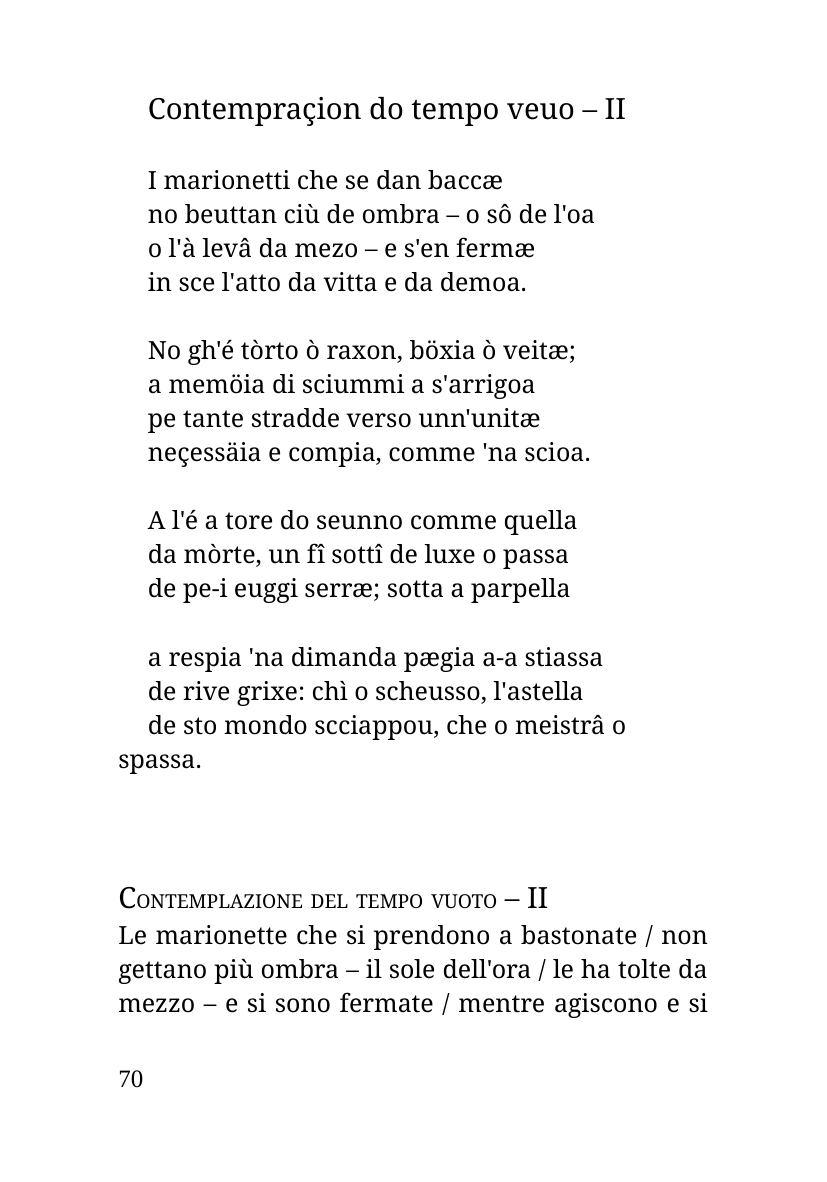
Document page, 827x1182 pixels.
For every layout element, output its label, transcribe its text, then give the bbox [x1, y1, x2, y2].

text no beuttan ciù de ombra – o sô de l'oa [118, 196, 709, 230]
text da mòrte, un fî sottî de luxe o passa [118, 537, 709, 571]
text Le marionette che si prendono a bastonate / non gettano più ombra – il sole dell'ora / le ha tolte da mezzo – e si sono fermate / mentre agiscono e si [118, 917, 709, 1019]
text neçessäia e compia, comme 'na scioa. [118, 435, 709, 469]
text A l'é a tore do seunno comme quella [118, 503, 709, 537]
text pe tante stradde verso unn'unitæ [118, 401, 709, 435]
text a respia 'na dimanda pægia a-a stiassa [118, 639, 709, 673]
text a memöia di sciummi a s'arrigoa [118, 367, 709, 401]
text I marionetti che se dan baccæ [118, 162, 709, 196]
text de sto mondo scciappou, che o meistrâ o spassa. [118, 707, 709, 775]
text o l'à levâ da mezo – e s'en fermæ [118, 230, 709, 264]
text in sce l'atto da vitta e da demoa. [118, 264, 709, 298]
text de pe-i euggi serræ; sotta a parpella [118, 571, 709, 605]
text Contempraçion do tempo veuo – II [118, 88, 709, 128]
text de rive grixe: chì o scheusso, l'astella [118, 673, 709, 707]
text No gh'é tòrto ò raxon, böxia ò veitæ; [118, 333, 709, 367]
text Contemplazione del tempo vuoto – II [118, 878, 709, 917]
